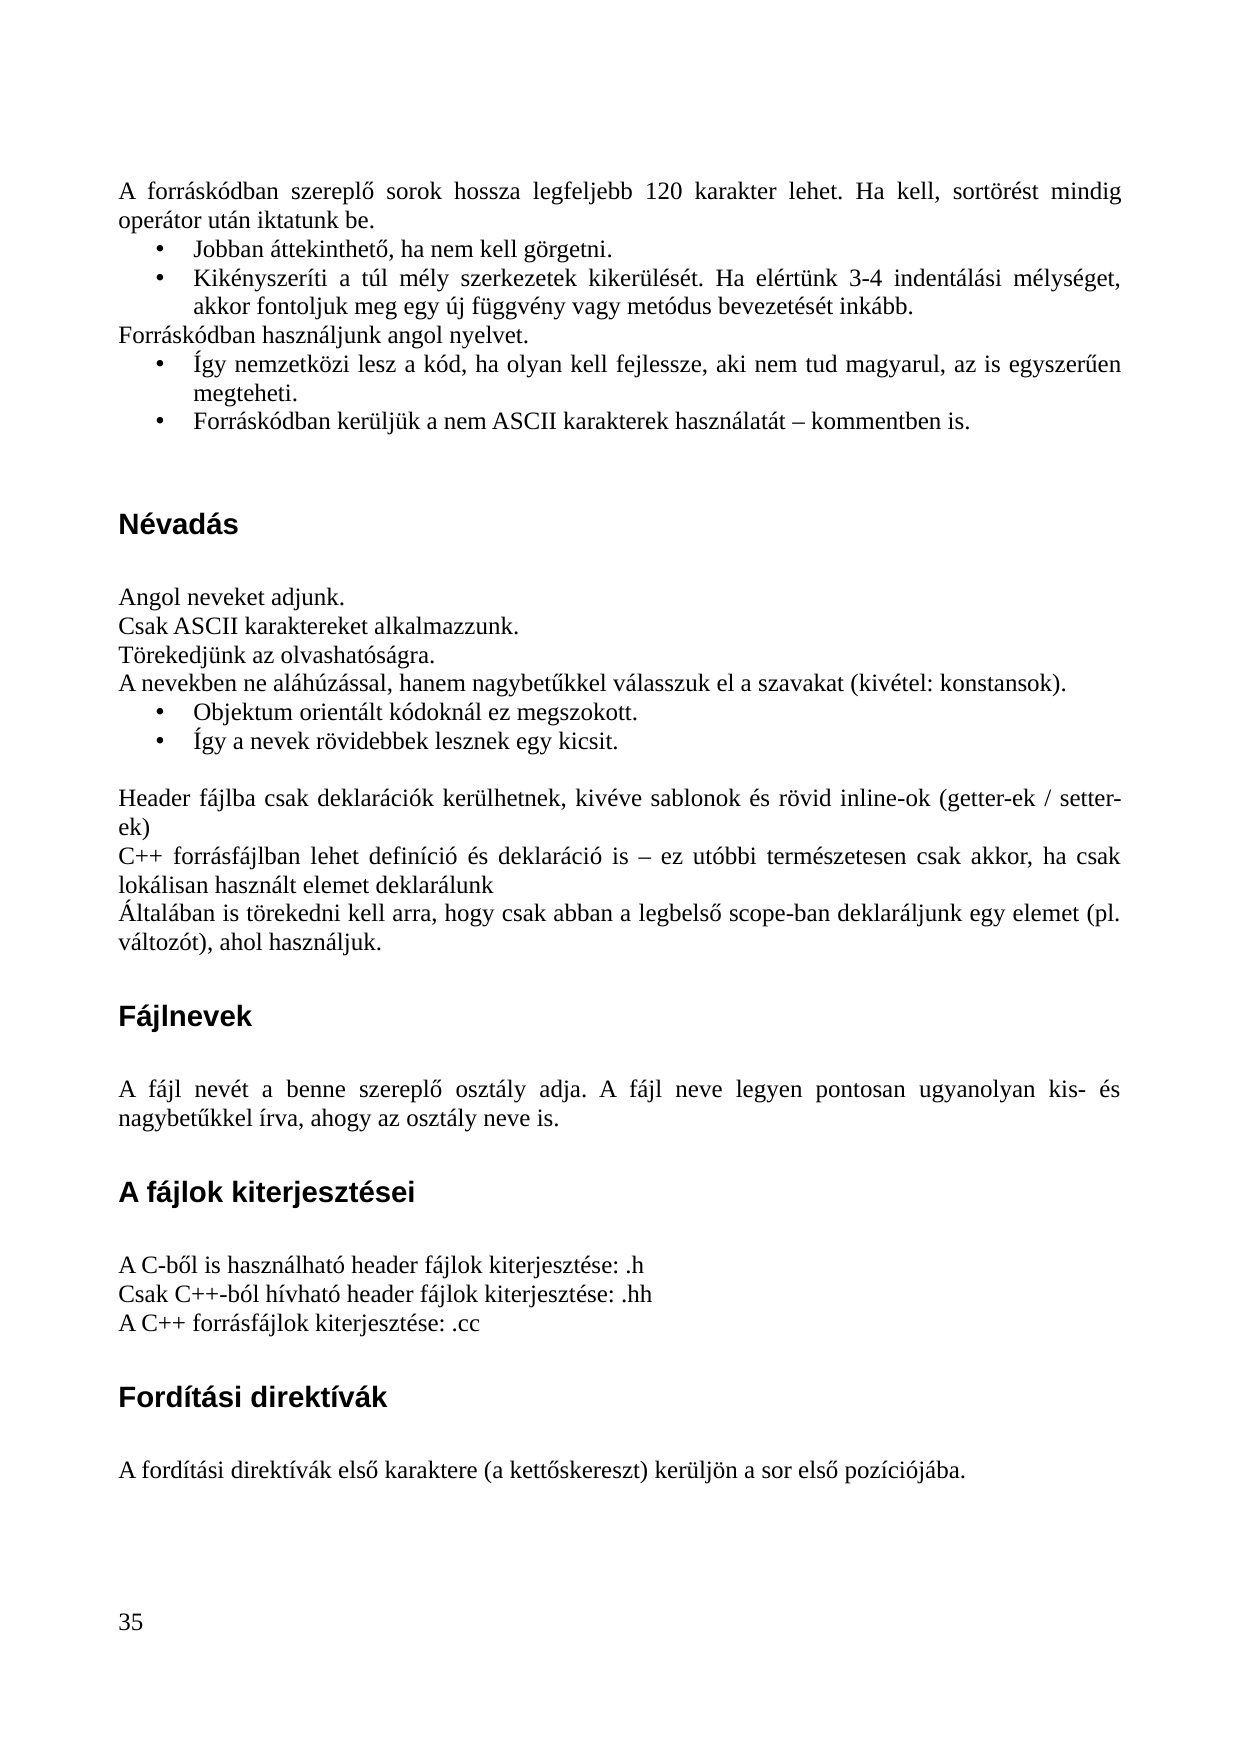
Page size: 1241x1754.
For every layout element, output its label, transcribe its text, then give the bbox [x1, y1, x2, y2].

list Így a nevek rövidebbek lesznek egy kicsit. [156, 726, 1122, 755]
text Header fájlba csak deklarációk kerülhetnek, kivéve sablonok és rövid inline-ok (getter-ek / setter-ek) [118, 783, 1122, 841]
list Objektum orientált kódoknál ez megszokott. [156, 697, 1122, 726]
subtitle A fájlok kiterjesztései [118, 1175, 1122, 1209]
text C++ forrásfájlban lehet definíció és deklaráció is – ez utóbbi természetesen csak akkor, ha csak lokálisan használt elemet deklarálunk [118, 841, 1122, 898]
text Törekedjünk az olvashatóságra. [118, 640, 1122, 668]
list Így nemzetközi lesz a kód, ha olyan kell fejlessze, aki nem tud magyarul, az is egyszerűen megteheti. [156, 349, 1122, 406]
text A fordítási direktívák első karaktere (a kettőskereszt) kerüljön a sor első pozíciójába. [118, 1455, 1122, 1483]
text Csak C++-ból hívható header fájlok kiterjesztése: .hh [118, 1279, 1122, 1308]
text A fájl nevét a benne szereplő osztály adja. A fájl neve legyen pontosan ugyanolyan kis- és nagybetűkkel írva, ahogy az osztály neve is. [118, 1074, 1122, 1132]
subtitle Fordítási direktívák [118, 1380, 1122, 1413]
list Kikényszeríti a túl mély szerkezetek kikerülését. Ha elértünk 3-4 indentálási mélységet, akkor fontoljuk meg egy új függvény vagy metódus bevezetését inkább. [156, 263, 1122, 320]
text Általában is törekedni kell arra, hogy csak abban a legbelső scope-ban deklaráljunk egy elemet (pl. változót), ahol használjuk. [118, 898, 1122, 956]
subtitle Névadás [118, 507, 1122, 541]
text A nevekben ne aláhúzással, hanem nagybetűkkel válasszuk el a szavakat (kivétel: konstansok). [118, 668, 1122, 697]
text A forráskódban szereplő sorok hossza legfeljebb 120 karakter lehet. Ha kell, sortörést mindig operátor után iktatunk be. [118, 176, 1122, 234]
subtitle Fájlnevek [118, 999, 1122, 1033]
text Angol neveket adjunk. [118, 582, 1122, 611]
text Forráskódban használjunk angol nyelvet. [118, 320, 1122, 349]
text A C-ből is használható header fájlok kiterjesztése: .h [118, 1250, 1122, 1279]
list Jobban áttekinthető, ha nem kell görgetni. [156, 234, 1122, 263]
text Csak ASCII karaktereket alkalmazzunk. [118, 611, 1122, 640]
text A C++ forrásfájlok kiterjesztése: .cc [118, 1308, 1122, 1336]
list Forráskódban kerüljük a nem ASCII karakterek használatát – kommentben is. [156, 406, 1122, 435]
